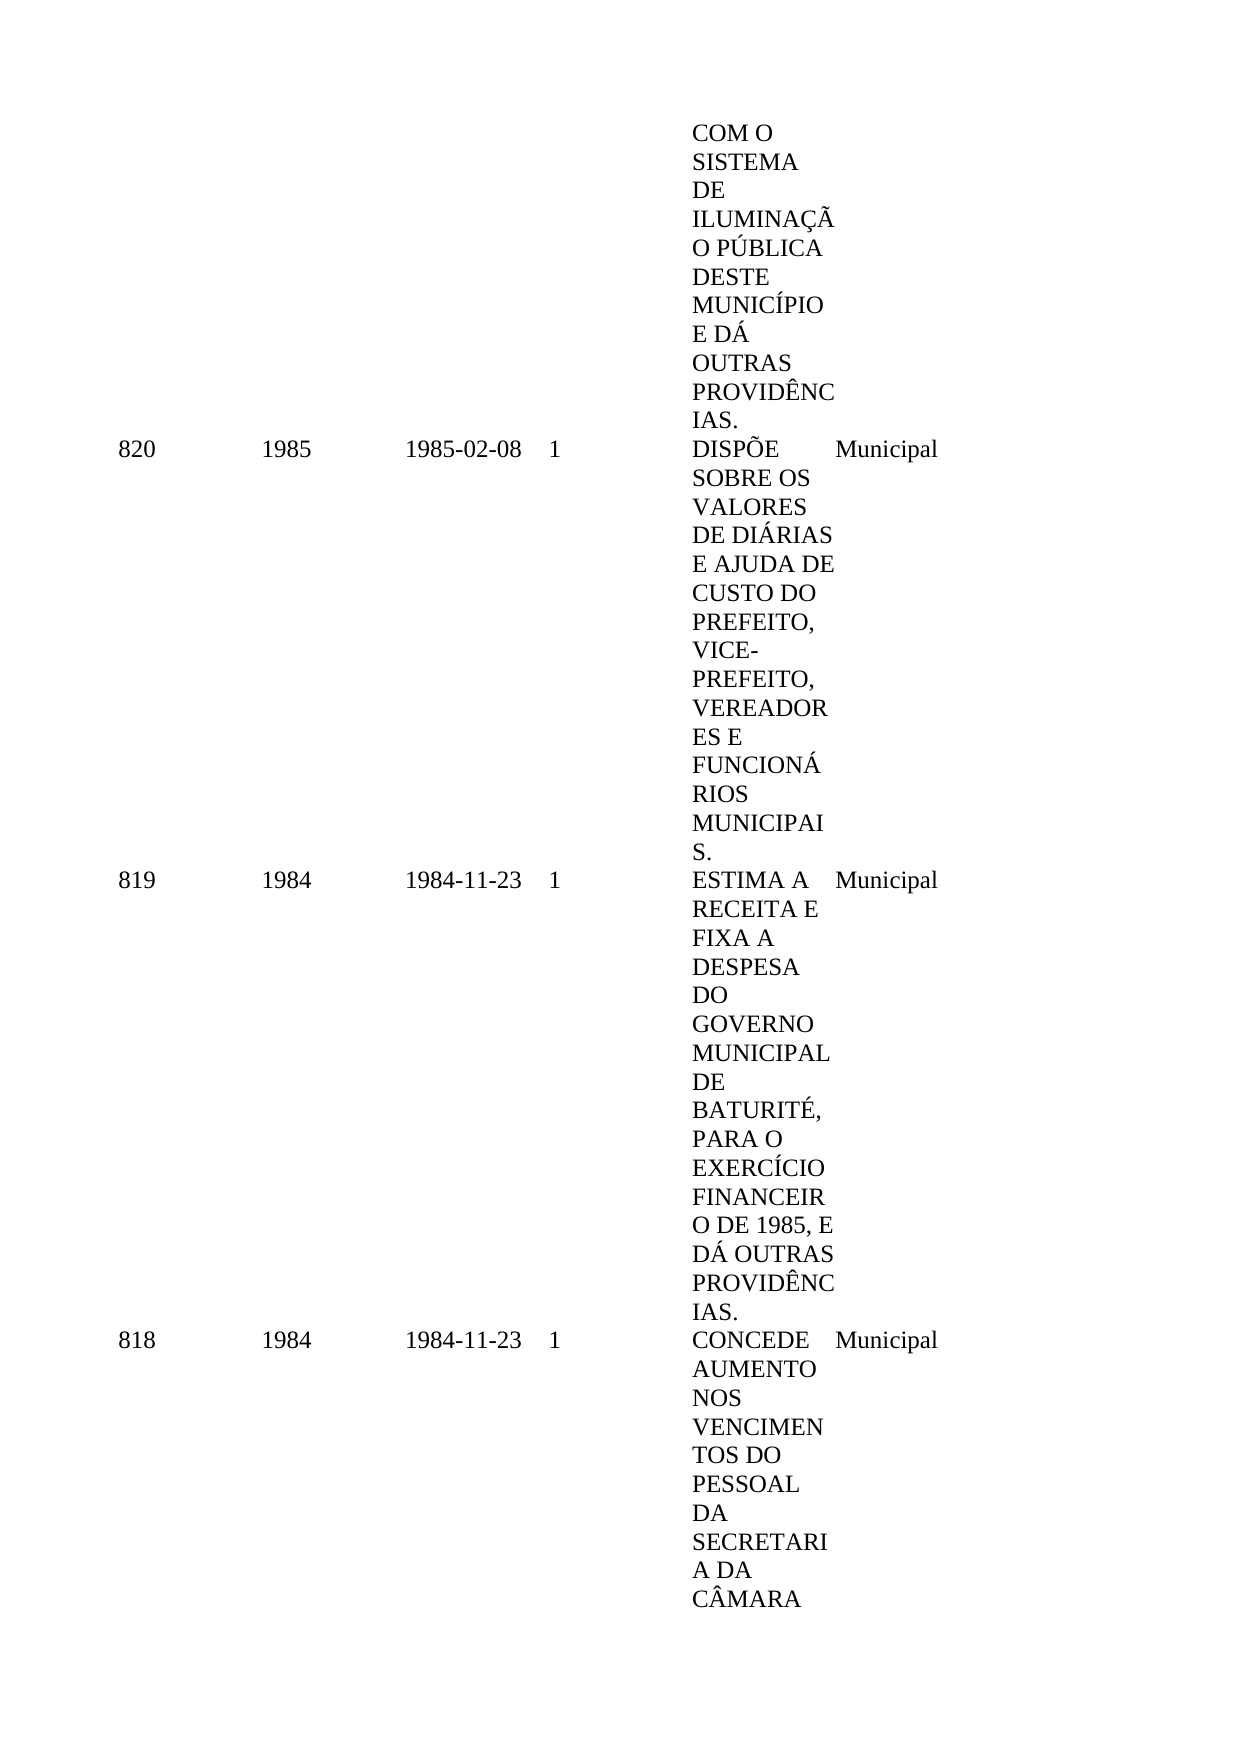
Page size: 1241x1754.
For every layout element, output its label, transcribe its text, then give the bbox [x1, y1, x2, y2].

table_cell 1 [548, 1326, 692, 1613]
table_cell [979, 434, 1122, 866]
table_cell [405, 118, 548, 434]
table_cell 1984 [261, 1326, 405, 1613]
table_cell 820 [118, 434, 261, 866]
table_cell CONCEDE AUMENTO NOS VENCIMENTOS DO PESSOAL DA SECRETARIA DA CÂMARA [692, 1326, 835, 1613]
table_cell 818 [118, 1326, 261, 1613]
table_cell 1984-11-23 [405, 866, 548, 1326]
table_cell [979, 1326, 1122, 1613]
table_cell [261, 118, 405, 434]
table_cell [118, 118, 261, 434]
table_cell DISPÕE SOBRE OS VALORES DE DIÁRIAS E AJUDA DE CUSTO DO PREFEITO, VICE-PREFEITO, VEREADORES E FUNCIONÁRIOS MUNICIPAIS. [692, 434, 835, 866]
table_cell 1985-02-08 [405, 434, 548, 866]
table_cell ESTIMA A RECEITA E FIXA A DESPESA DO GOVERNO MUNICIPAL DE BATURITÉ, PARA O EXERCÍCIO FINANCEIRO DE 1985, E DÁ OUTRAS PROVIDÊNCIAS. [692, 866, 835, 1326]
table_cell 1 [548, 434, 692, 866]
table_cell [548, 118, 692, 434]
table_cell Municipal [835, 866, 979, 1326]
table_cell 819 [118, 866, 261, 1326]
table_cell 1984 [261, 866, 405, 1326]
table_cell [979, 118, 1122, 434]
table_cell 1985 [261, 434, 405, 866]
table_cell COM O SISTEMA DE ILUMINAÇÃO PÚBLICA DESTE MUNICÍPIO E DÁ OUTRAS PROVIDÊNCIAS. [692, 118, 835, 434]
table_cell 1 [548, 866, 692, 1326]
table_cell [835, 118, 979, 434]
table_cell Municipal [835, 1326, 979, 1613]
table_cell [979, 866, 1122, 1326]
table_cell Municipal [835, 434, 979, 866]
table_cell 1984-11-23 [405, 1326, 548, 1613]
